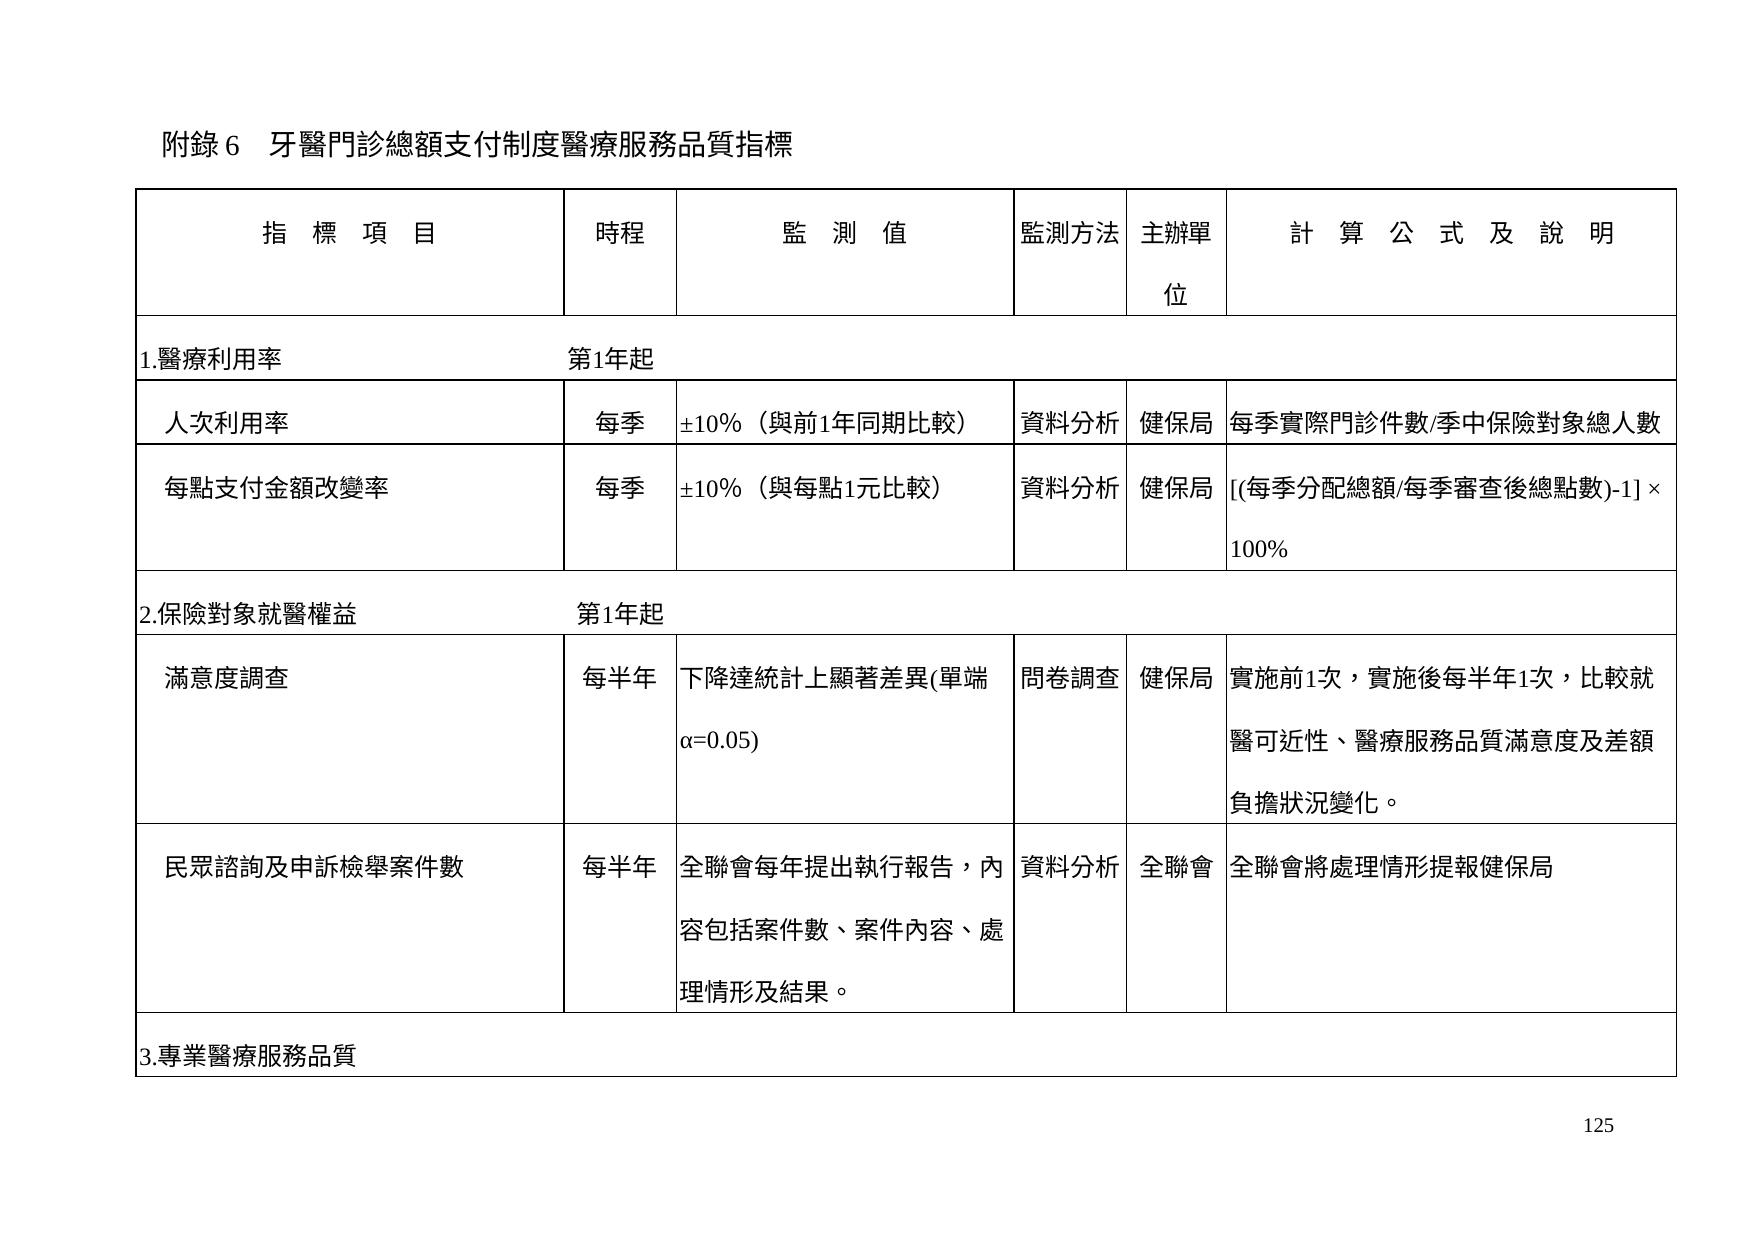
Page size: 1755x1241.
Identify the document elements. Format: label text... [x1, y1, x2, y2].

table_cell 2.保險對象就醫權益 [137, 571, 564, 633]
table_cell [1014, 1013, 1126, 1076]
table_cell 資料分析 [1015, 445, 1126, 569]
table_cell 3.專業醫療服務品質 [137, 1013, 564, 1076]
table_cell 全聯會將處理情形提報健保局 [1227, 824, 1676, 1012]
table_cell ±10％（與前1年同期比較） [677, 381, 1013, 443]
table_cell [1226, 316, 1676, 379]
table_cell [1126, 1013, 1226, 1076]
table_header 指 標 項 目 [137, 190, 563, 315]
table_cell [1226, 1013, 1676, 1076]
table_header 計 算 公 式 及 說 明 [1227, 190, 1676, 315]
table_cell [1126, 571, 1226, 633]
table_cell [676, 316, 1014, 379]
table_header 監測方法 [1015, 190, 1126, 315]
table_cell [564, 1013, 676, 1076]
table_cell 第1年起 [564, 316, 676, 379]
table_cell 問卷調查 [1015, 635, 1126, 823]
table_header 監 測 值 [677, 190, 1013, 315]
table_cell 滿意度調查 [137, 635, 563, 823]
table_cell 每點支付金額改變率 [137, 445, 563, 569]
table_cell 每季 [565, 445, 676, 569]
table_cell 每半年 [565, 635, 676, 823]
table_cell [1014, 316, 1126, 379]
table_cell ±10％（與每點1元比較） [677, 445, 1013, 569]
table_cell 健保局 [1127, 445, 1226, 569]
table_cell 全聯會每年提出執行報告，內容包括案件數、案件內容、處理情形及結果。 [677, 824, 1013, 1012]
table_cell [676, 571, 1014, 633]
table_cell [1126, 316, 1226, 379]
text 附錄6 牙醫門診總額支付制度醫療服務品質指標 [161, 101, 1618, 163]
table_cell 健保局 [1127, 381, 1226, 443]
table_cell [676, 1013, 1014, 1076]
table_cell 人次利用率 [137, 381, 563, 443]
table_cell [1226, 571, 1676, 633]
table_header 時程 [565, 190, 676, 315]
table_cell 每半年 [565, 824, 676, 1012]
table_cell 下降達統計上顯著差異(單端α=0.05) [677, 635, 1013, 823]
table_cell 每季實際門診件數/季中保險對象總人數 [1227, 381, 1676, 443]
table_cell [1014, 571, 1126, 633]
table_cell 資料分析 [1015, 824, 1126, 1012]
table_cell 1.醫療利用率 [137, 316, 564, 379]
table_header 主辦單位 [1127, 190, 1226, 315]
table_cell 健保局 [1127, 635, 1226, 823]
table_cell [(每季分配總額/每季審查後總點數)-1] × 100% [1227, 445, 1676, 569]
table_cell 每季 [565, 381, 676, 443]
table_cell 全聯會 [1127, 824, 1226, 1012]
table_cell 實施前1次，實施後每半年1次，比較就醫可近性、醫療服務品質滿意度及差額負擔狀況變化。 [1227, 635, 1676, 823]
table_cell 第1年起 [564, 571, 676, 633]
table_cell 資料分析 [1015, 381, 1126, 443]
table_cell 民眾諮詢及申訴檢舉案件數 [137, 824, 563, 1012]
